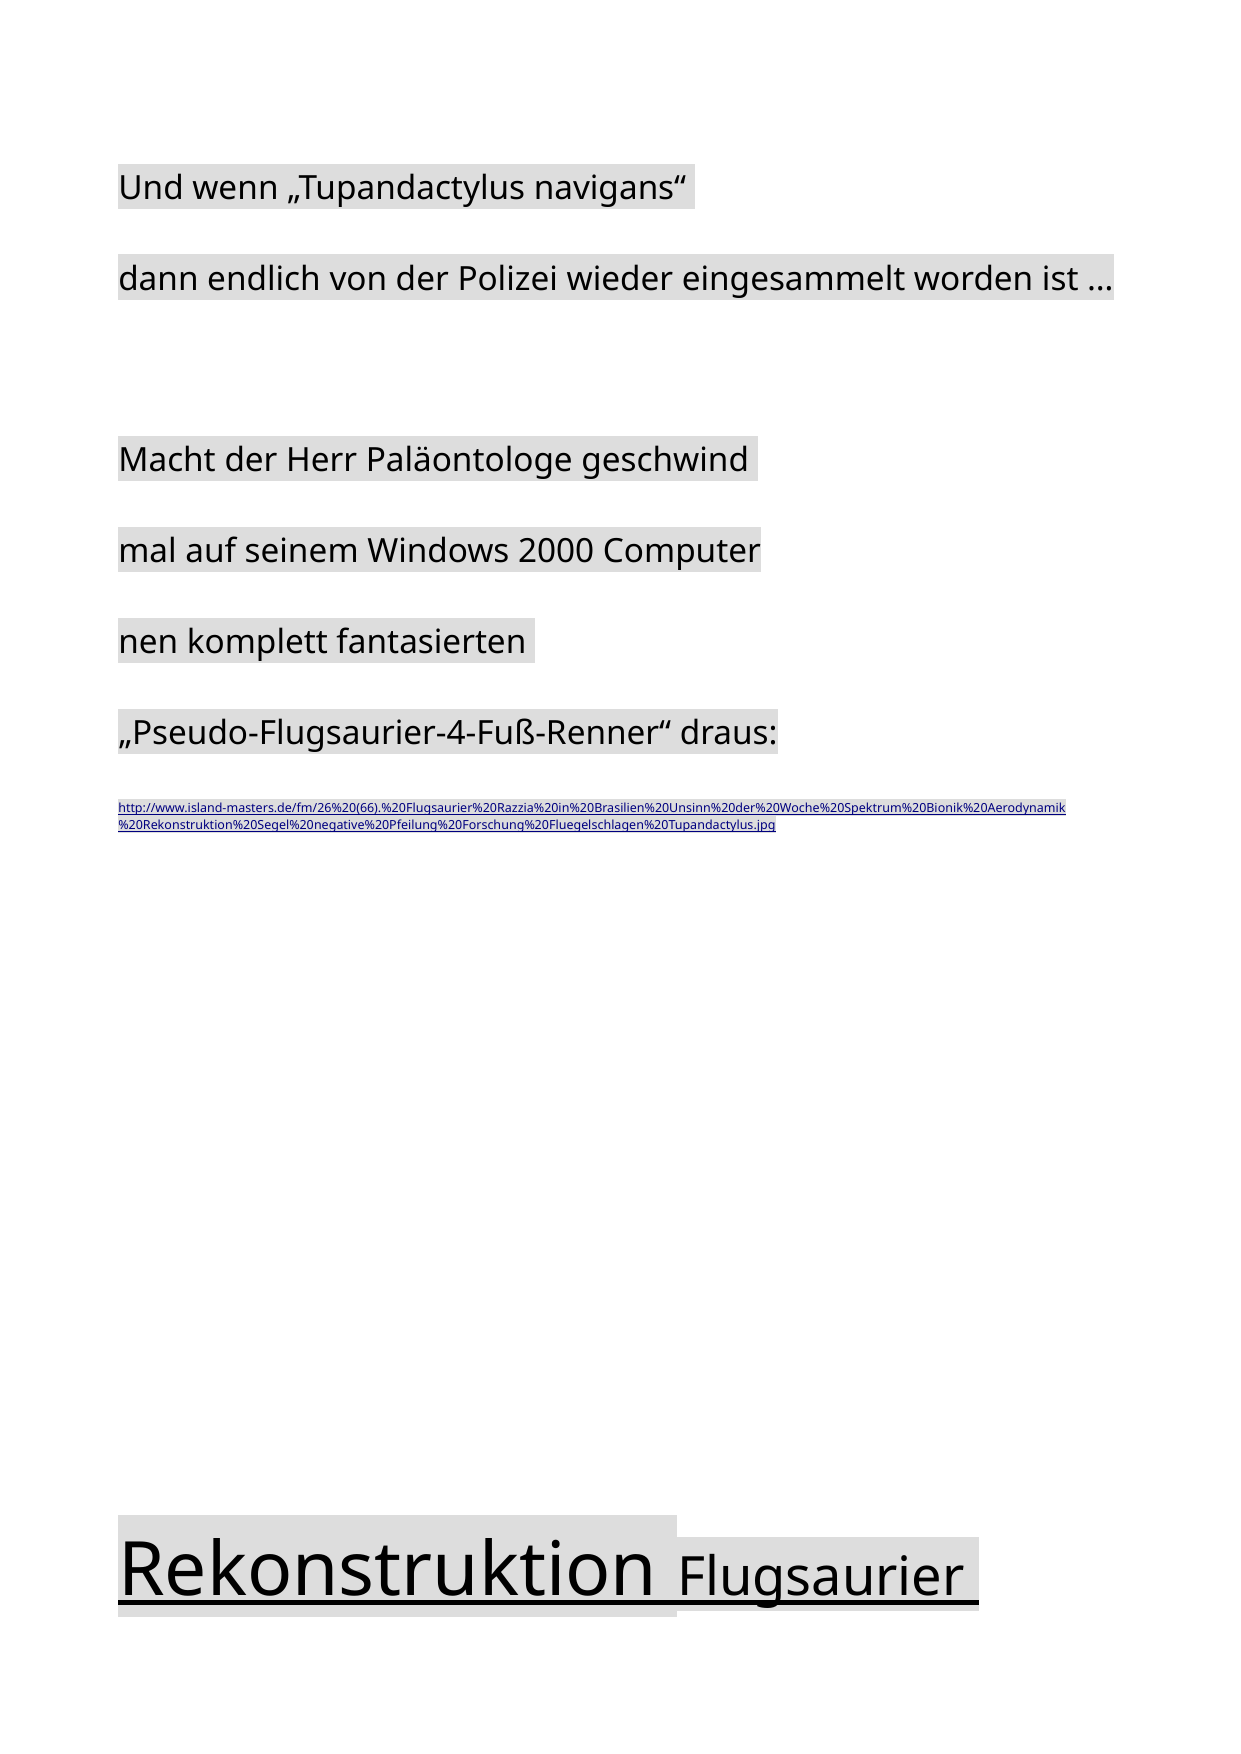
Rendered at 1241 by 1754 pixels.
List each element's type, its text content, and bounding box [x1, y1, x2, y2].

text Und wenn „Tupandactylus navigans“ [118, 163, 1122, 209]
text Rekonstruktion Flugsaurier [118, 1515, 1122, 1617]
text http://www.island-masters.de/fm/26%20(66).%20Flugsaurier%20Razzia%20in%20Brasilien%20Unsinn%20der%20Woche%20Spektrum%20Bionik%20Aerodynamik%20Rekonstruktion%20Segel%20negative%20Pfeilung%20Forschung%20Fluegelschlagen%20Tupandactylus.jpg [118, 799, 1122, 833]
text mal auf seinem Windows 2000 Computer [118, 527, 1122, 572]
text Macht der Herr Paläontologe geschwind [118, 436, 1122, 481]
text nen komplett fantasierten [118, 618, 1122, 663]
text dann endlich von der Polizei wieder eingesammelt worden ist … [118, 254, 1122, 300]
text „Pseudo-Flugsaurier-4-Fuß-Renner“ draus: [118, 708, 1122, 754]
